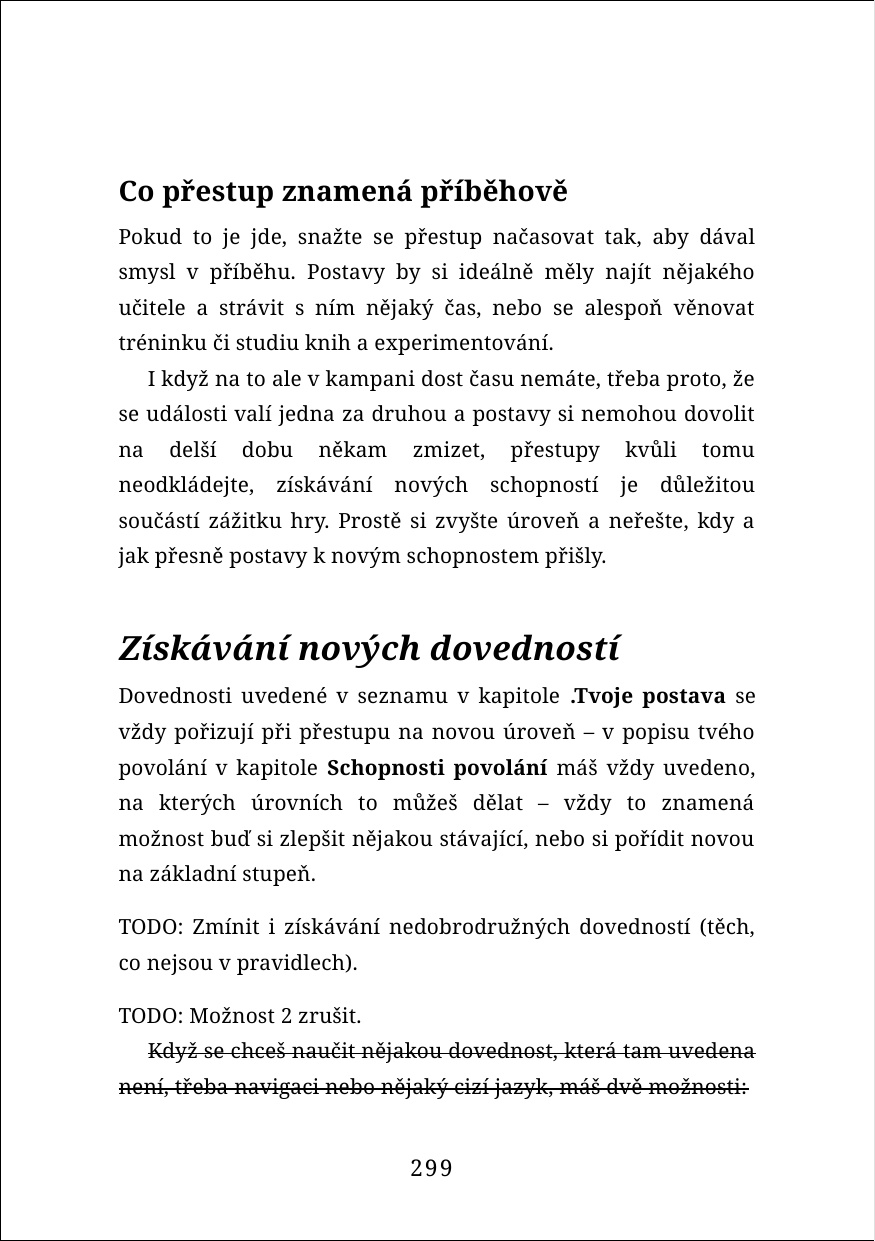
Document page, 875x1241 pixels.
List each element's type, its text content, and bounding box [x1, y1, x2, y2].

text TODO: Možnost 2 zrušit. Když se chceš naučit nějakou dovednost, která tam uvedena není, třeba navigaci nebo nějaký cizí jazyk, máš dvě možnosti: [118, 1001, 756, 1101]
text Pokud to je jde, snažte se přestup načasovat tak, aby dával smysl v příběhu. Postavy by si ideálně měly najít nějakého učitele a strávit s ním nějaký čas, nebo se alespoň věnovat tréninku či studiu knih a experimentování. I když na to ale v kampani dost času nemáte, třeba proto, že se události valí jedna za druhou a postavy si nemohou dovolit na delší dobu někam zmizet, přestupy kvůli tomu neodkládejte, získávání nových schopností je důležitou součástí zážitku hry. Prostě si zvyšte úroveň a neřešte, kdy a jak přesně postavy k novým schopnostem přišly. [118, 222, 756, 570]
subtitle Získávání nových dovedností [118, 624, 756, 670]
text TODO: Zmínit i získávání nedobrodružných dovedností (těch, co nejsou v pravidlech). [118, 912, 756, 976]
text Dovednosti uvedené v seznamu v kapitole .Tvoje postava se vždy pořizují při přestupu na novou úroveň – v popisu tvého povolání v kapitole Schopnosti povolání máš vždy uvedeno, na kterých úrovních to můžeš dělat – vždy to znamená možnost buď si zlepšit nějakou stávající, nebo si pořídit novou na základní stupeň. [118, 682, 756, 888]
subtitle Co přestup znamená příběhově [118, 172, 756, 210]
